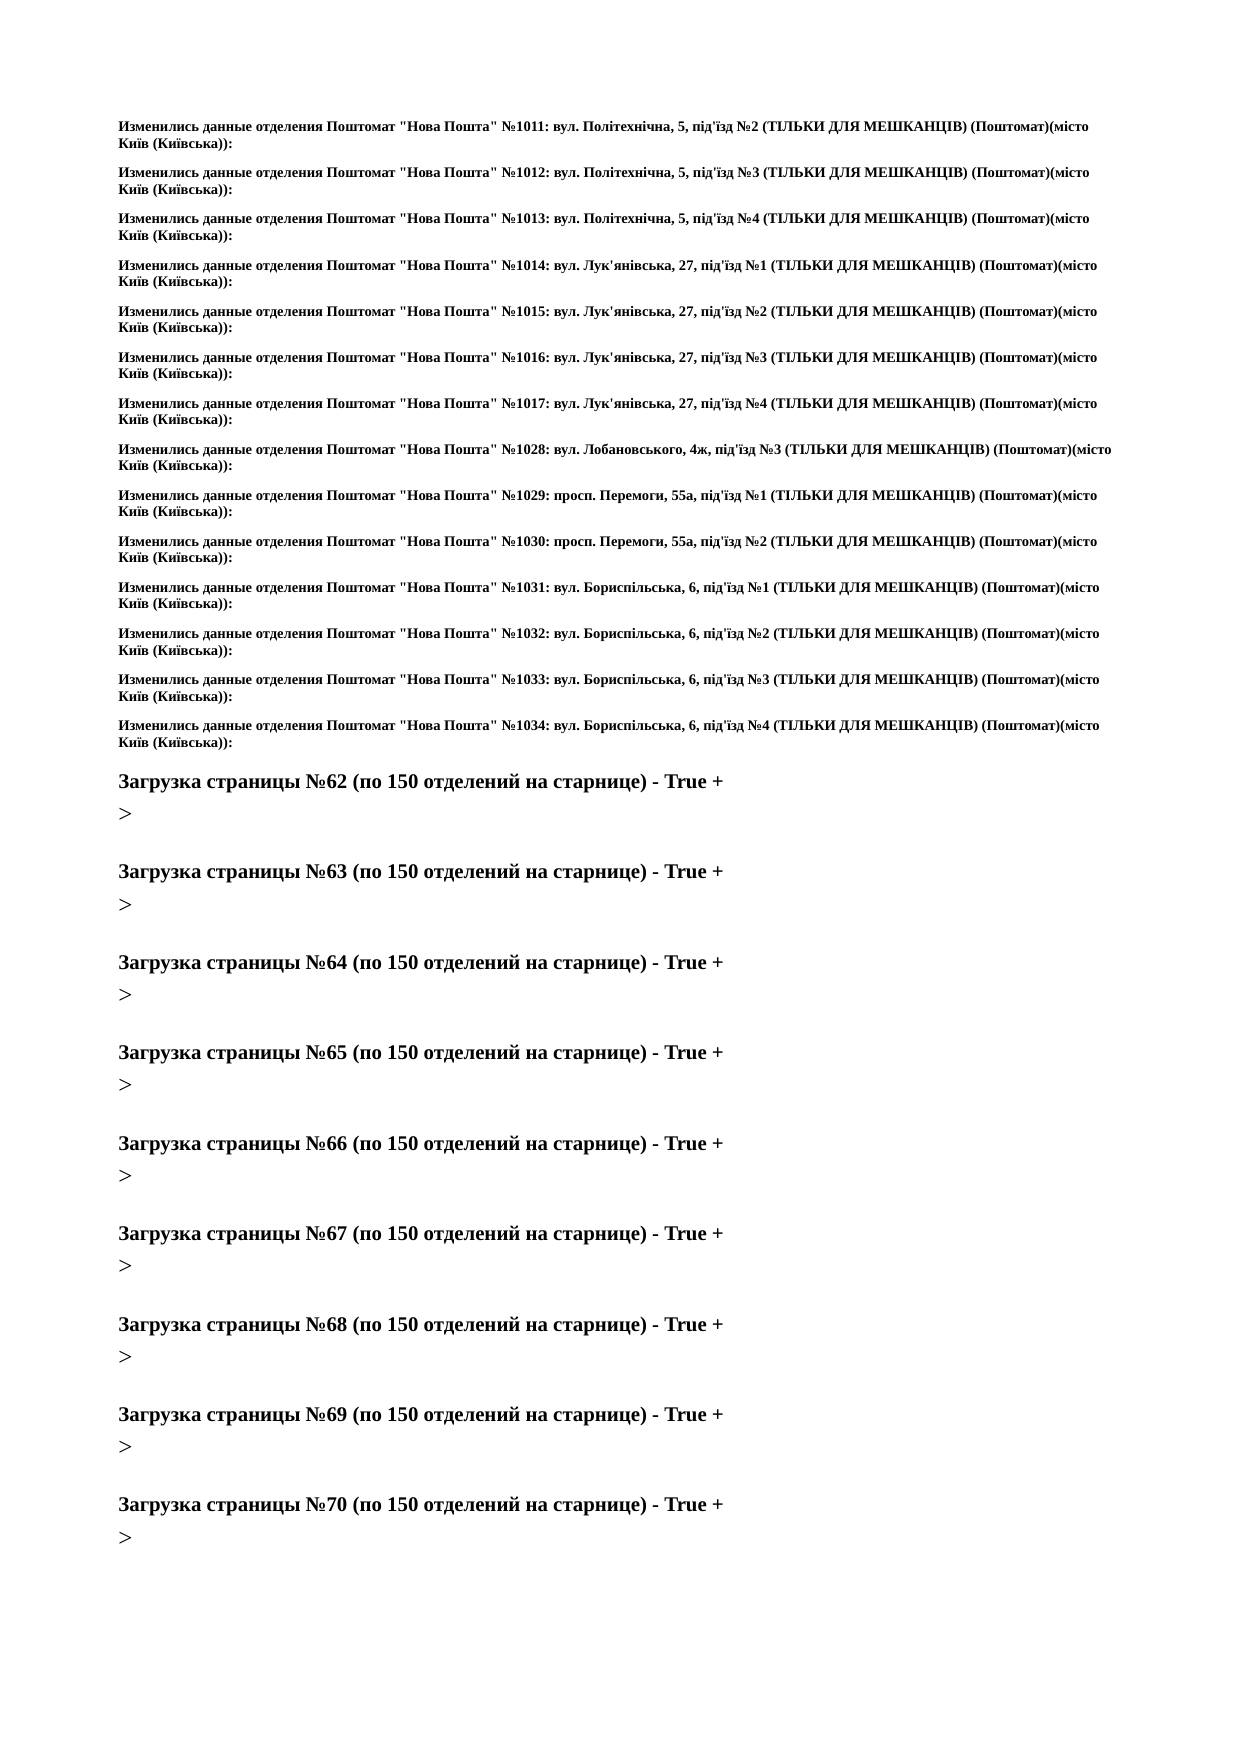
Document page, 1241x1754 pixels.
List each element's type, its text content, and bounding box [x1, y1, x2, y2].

subtitle Изменились данные отделения Поштомат "Нова Пошта" №1032: вул. Бориспільська, 6, під'їзд №2 (ТІЛЬКИ ДЛЯ МЕШКАНЦІВ) (Поштомат)(місто Київ (Київська)): [118, 624, 1122, 658]
subtitle Изменились данные отделения Поштомат "Нова Пошта" №1030: просп. Перемоги, 55а, під'їзд №2 (ТІЛЬКИ ДЛЯ МЕШКАНЦІВ) (Поштомат)(місто Київ (Київська)): [118, 532, 1122, 566]
subtitle Загрузка страницы №64 (по 150 отделений на старнице) - True + [118, 950, 1122, 974]
subtitle Изменились данные отделения Поштомат "Нова Пошта" №1031: вул. Бориспільська, 6, під'їзд №1 (ТІЛЬКИ ДЛЯ МЕШКАНЦІВ) (Поштомат)(місто Київ (Київська)): [118, 578, 1122, 612]
subtitle Изменились данные отделения Поштомат "Нова Пошта" №1029: просп. Перемоги, 55а, під'їзд №1 (ТІЛЬКИ ДЛЯ МЕШКАНЦІВ) (Поштомат)(місто Київ (Київська)): [118, 486, 1122, 520]
subtitle Изменились данные отделения Поштомат "Нова Пошта" №1033: вул. Бориспільська, 6, під'їзд №3 (ТІЛЬКИ ДЛЯ МЕШКАНЦІВ) (Поштомат)(місто Київ (Київська)): [118, 671, 1122, 704]
text > [118, 1342, 1122, 1371]
subtitle Изменились данные отделения Поштомат "Нова Пошта" №1017: вул. Лук'янівська, 27, під'їзд №4 (ТІЛЬКИ ДЛЯ МЕШКАНЦІВ) (Поштомат)(місто Київ (Київська)): [118, 394, 1122, 428]
text > [118, 799, 1122, 828]
subtitle Изменились данные отделения Поштомат "Нова Пошта" №1012: вул. Політехнічна, 5, під'їзд №3 (ТІЛЬКИ ДЛЯ МЕШКАНЦІВ) (Поштомат)(місто Київ (Київська)): [118, 164, 1122, 198]
text > [118, 1251, 1122, 1280]
subtitle Загрузка страницы №67 (по 150 отделений на старнице) - True + [118, 1221, 1122, 1245]
subtitle Загрузка страницы №70 (по 150 отделений на старнице) - True + [118, 1492, 1122, 1516]
subtitle Загрузка страницы №65 (по 150 отделений на старнице) - True + [118, 1040, 1122, 1064]
subtitle Изменились данные отделения Поштомат "Нова Пошта" №1013: вул. Політехнічна, 5, під'їзд №4 (ТІЛЬКИ ДЛЯ МЕШКАНЦІВ) (Поштомат)(місто Київ (Київська)): [118, 210, 1122, 244]
subtitle Изменились данные отделения Поштомат "Нова Пошта" №1034: вул. Бориспільська, 6, під'їзд №4 (ТІЛЬКИ ДЛЯ МЕШКАНЦІВ) (Поштомат)(місто Київ (Київська)): [118, 717, 1122, 750]
subtitle Загрузка страницы №69 (по 150 отделений на старнице) - True + [118, 1402, 1122, 1426]
subtitle Изменились данные отделения Поштомат "Нова Пошта" №1015: вул. Лук'янівська, 27, під'їзд №2 (ТІЛЬКИ ДЛЯ МЕШКАНЦІВ) (Поштомат)(місто Київ (Київська)): [118, 302, 1122, 336]
subtitle Загрузка страницы №63 (по 150 отделений на старнице) - True + [118, 859, 1122, 883]
text > [118, 1071, 1122, 1099]
subtitle Загрузка страницы №62 (по 150 отделений на старнице) - True + [118, 769, 1122, 793]
text > [118, 890, 1122, 918]
subtitle Изменились данные отделения Поштомат "Нова Пошта" №1028: вул. Лобановського, 4ж, під'їзд №3 (ТІЛЬКИ ДЛЯ МЕШКАНЦІВ) (Поштомат)(місто Київ (Київська)): [118, 440, 1122, 474]
subtitle Изменились данные отделения Поштомат "Нова Пошта" №1016: вул. Лук'янівська, 27, під'їзд №3 (ТІЛЬКИ ДЛЯ МЕШКАНЦІВ) (Поштомат)(місто Київ (Київська)): [118, 348, 1122, 382]
text > [118, 980, 1122, 1009]
text > [118, 1432, 1122, 1461]
subtitle Изменились данные отделения Поштомат "Нова Пошта" №1014: вул. Лук'янівська, 27, під'їзд №1 (ТІЛЬКИ ДЛЯ МЕШКАНЦІВ) (Поштомат)(місто Київ (Київська)): [118, 256, 1122, 290]
subtitle Изменились данные отделения Поштомат "Нова Пошта" №1011: вул. Політехнічна, 5, під'їзд №2 (ТІЛЬКИ ДЛЯ МЕШКАНЦІВ) (Поштомат)(місто Київ (Київська)): [118, 118, 1122, 152]
subtitle Загрузка страницы №68 (по 150 отделений на старнице) - True + [118, 1311, 1122, 1336]
subtitle Загрузка страницы №66 (по 150 отделений на старнице) - True + [118, 1131, 1122, 1155]
text > [118, 1523, 1122, 1551]
text > [118, 1161, 1122, 1190]
